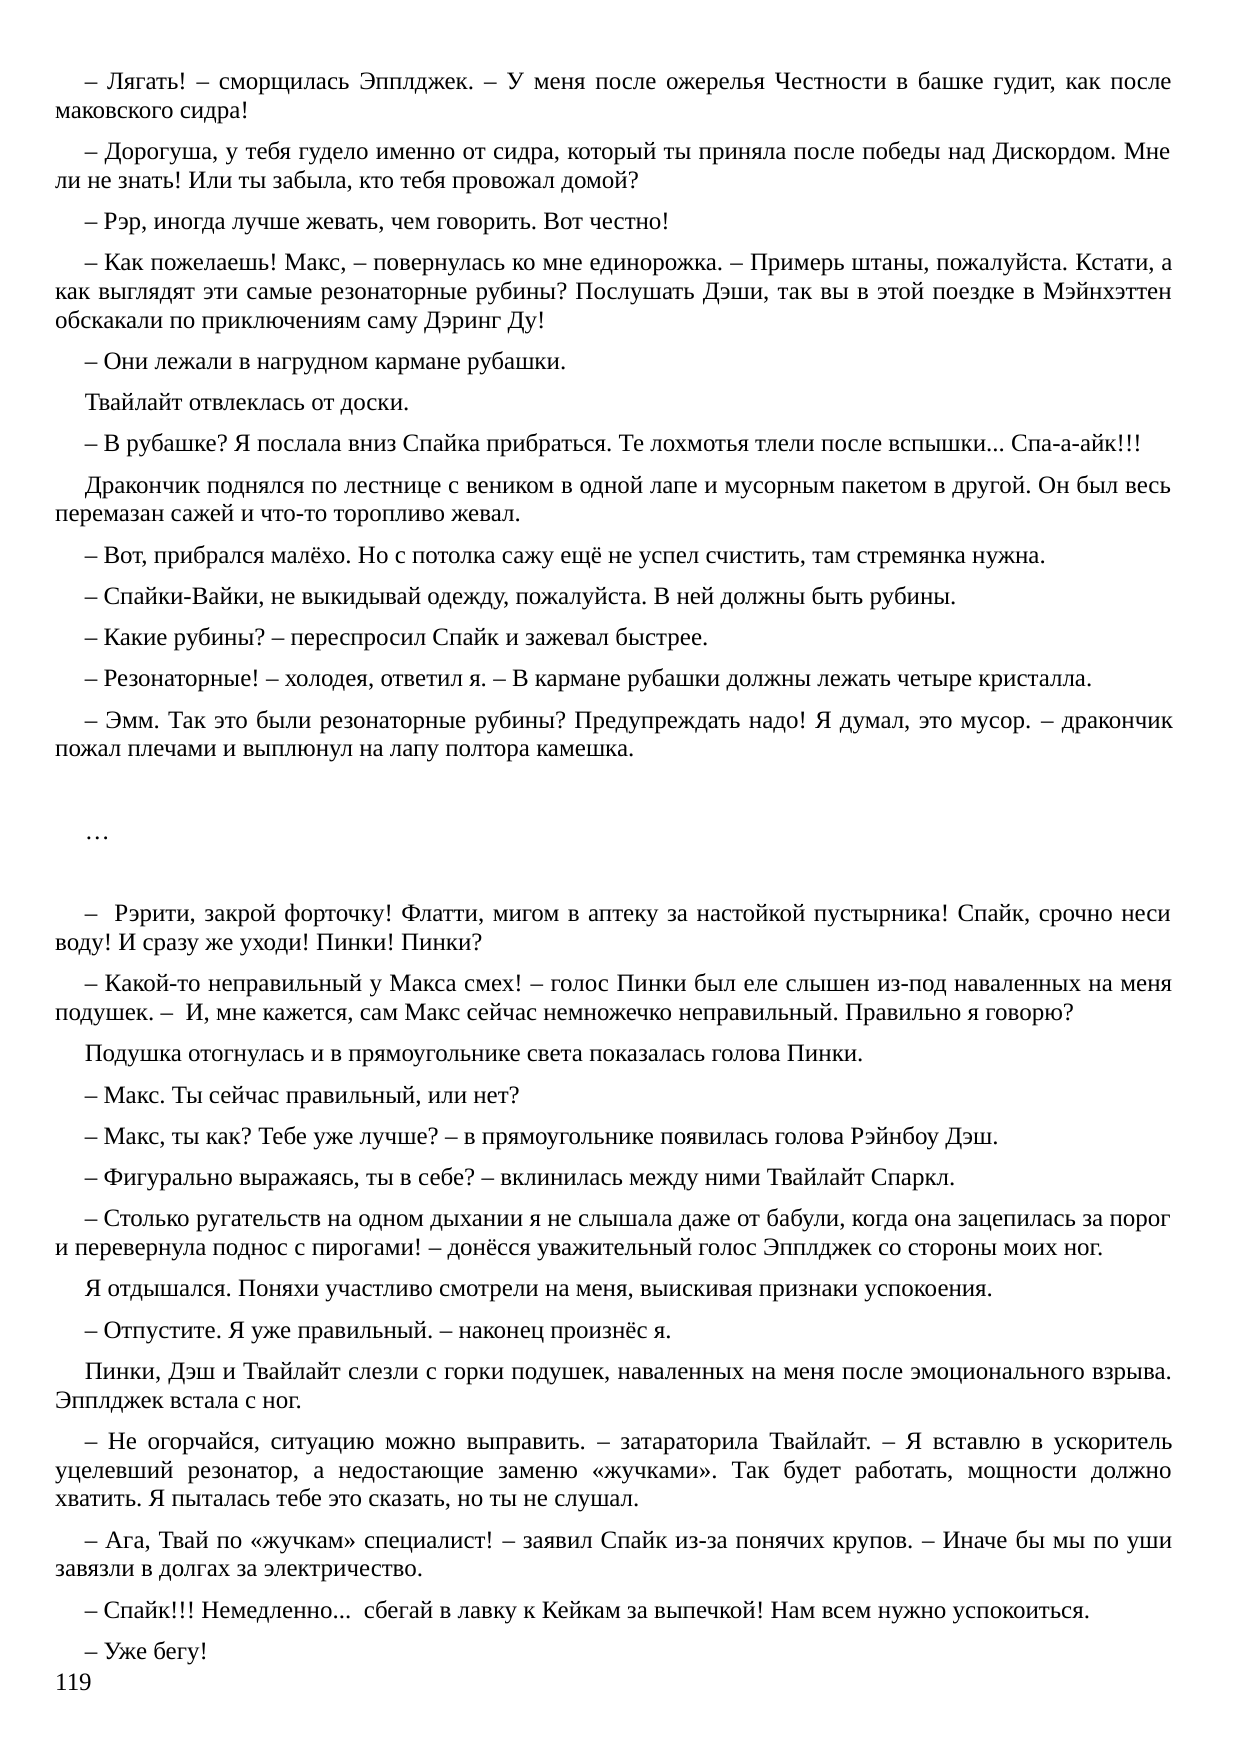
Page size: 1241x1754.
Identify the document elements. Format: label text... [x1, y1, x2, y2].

text – Дорогуша, у тебя гудело именно от сидра, который ты приняла после победы над Дискордом. Мне ли не знать! Или ты забыла, кто тебя провожал домой? [55, 136, 1173, 193]
text – Не огорчайся, ситуацию можно выправить. – затараторила Твайлайт. – Я вставлю в ускоритель уцелевший резонатор, а недостающие заменю «жучками». Так будет работать, мощности должно хватить. Я пыталась тебе это сказать, но ты не слушал. [55, 1426, 1173, 1512]
text Дракончик поднялся по лестнице с веником в одной лапе и мусорным пакетом в другой. Он был весь перемазан сажей и что-то торопливо жевал. [55, 470, 1173, 527]
text – Они лежали в нагрудном кармане рубашки. [55, 346, 1173, 375]
text – Макс. Ты сейчас правильный, или нет? [55, 1080, 1173, 1108]
text – Макс, ты как? Тебе уже лучше? – в прямоугольнике появилась голова Рэйнбоу Дэш. [55, 1121, 1173, 1150]
text – Эмм. Так это были резонаторные рубины? Предупреждать надо! Я думал, это мусор. – дракончик пожал плечами и выплюнул на лапу полтора камешка. [55, 705, 1173, 762]
text – Как пожелаешь! Макс, – повернулась ко мне единорожка. – Примерь штаны, пожалуйста. Кстати, а как выглядят эти самые резонаторные рубины? Послушать Дэши, так вы в этой поездке в Мэйнхэттен обскакали по приключениям саму Дэринг Ду! [55, 247, 1173, 333]
text – Какие рубины? – переспросил Спайк и зажевал быстрее. [55, 622, 1173, 651]
text – В рубашке? Я послала вниз Спайка прибраться. Те лохмотья тлели после вспышки... Спа-а-айк!!! [55, 428, 1173, 457]
text Пинки, Дэш и Твайлайт слезли с горки подушек, наваленных на меня после эмоционального взрыва. Эпплджек встала с ног. [55, 1356, 1173, 1413]
text … [55, 816, 1173, 845]
text – Отпустите. Я уже правильный. – наконец произнёс я. [55, 1315, 1173, 1343]
text – Столько ругательств на одном дыхании я не слышала даже от бабули, когда она зацепилась за порог и перевернула поднос с пирогами! – донёсся уважительный голос Эпплджек со стороны моих ног. [55, 1203, 1173, 1261]
text – Рэр, иногда лучше жевать, чем говорить. Вот честно! [55, 206, 1173, 235]
text – Лягать! – сморщилась Эпплджек. – У меня после ожерелья Честности в башке гудит, как после маковского сидра! [55, 66, 1173, 123]
text – Вот, прибрался малёхо. Но с потолка сажу ещё не успел счистить, там стремянка нужна. [55, 540, 1173, 568]
text Я отдышался. Поняхи участливо смотрели на меня, выискивая признаки успокоения. [55, 1273, 1173, 1302]
text Твайлайт отвлеклась от доски. [55, 387, 1173, 416]
text – Рэрити, закрой форточку! Флатти, мигом в аптеку за настойкой пустырника! Спайк, срочно неси воду! И сразу же уходи! Пинки! Пинки? [55, 898, 1173, 956]
text – Спайки-Вайки, не выкидывай одежду, пожалуйста. В ней должны быть рубины. [55, 581, 1173, 610]
text – Резонаторные! – холодея, ответил я. – В кармане рубашки должны лежать четыре кристалла. [55, 663, 1173, 692]
text – Фигурально выражаясь, ты в себе? – вклинилась между ними Твайлайт Спаркл. [55, 1162, 1173, 1191]
text – Какой-то неправильный у Макса смех! – голос Пинки был еле слышен из-под наваленных на меня подушек. – И, мне кажется, сам Макс сейчас немножечко неправильный. Правильно я говорю? [55, 968, 1173, 1026]
text – Ага, Твай по «жучкам» специалист! – заявил Спайк из-за понячих крупов. – Иначе бы мы по уши завязли в долгах за электричество. [55, 1525, 1173, 1582]
text – Спайк!!! Немедленно... сбегай в лавку к Кейкам за выпечкой! Нам всем нужно успокоиться. [55, 1595, 1173, 1623]
text Подушка отогнулась и в прямоугольнике света показалась голова Пинки. [55, 1038, 1173, 1067]
text – Уже бегу! [55, 1636, 1173, 1665]
